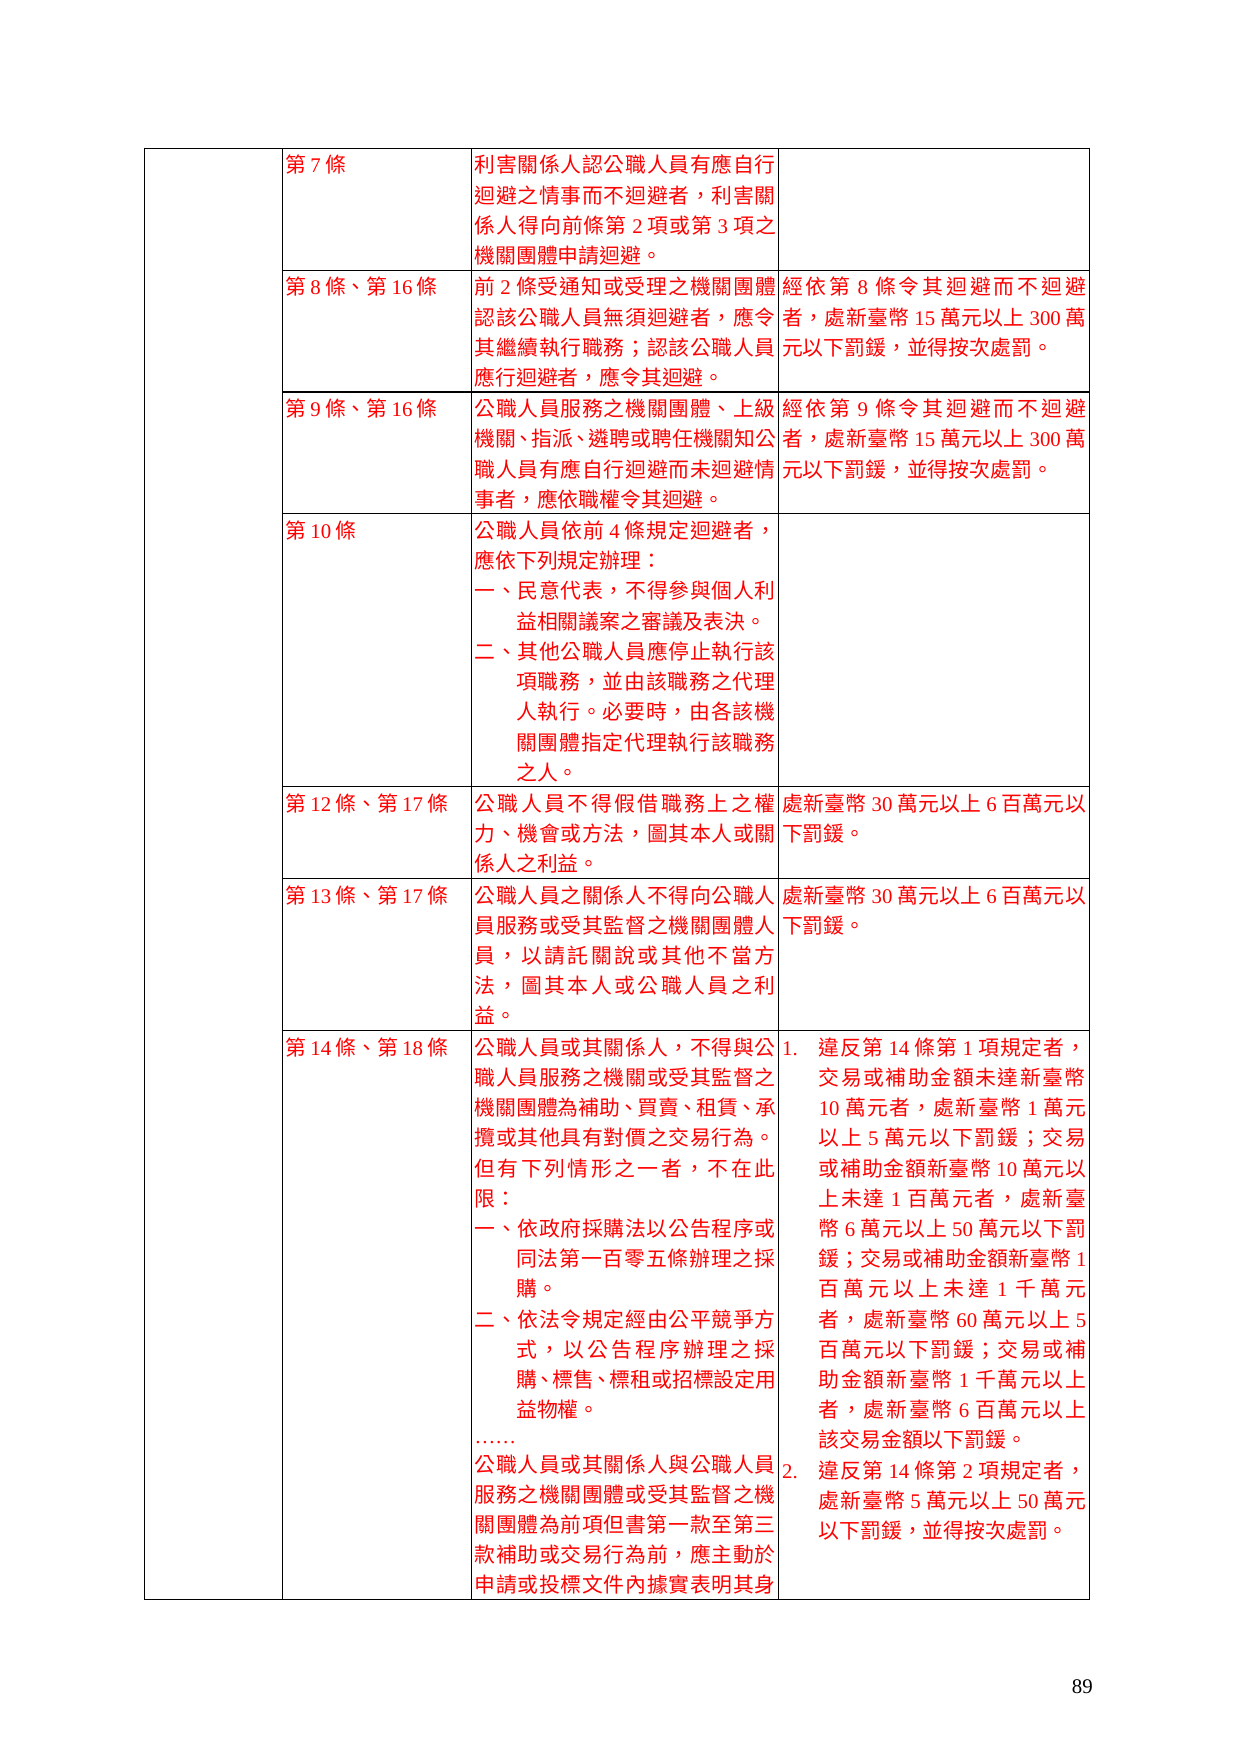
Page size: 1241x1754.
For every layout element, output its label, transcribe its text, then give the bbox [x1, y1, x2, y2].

table_cell 公職人員依前4條規定迴避者，應依下列規定辦理： 一、民意代表，不得參與個人利益相關議案之審議及表決。 二、其他公職人員應停止執行該項職務，並由該職務之代理人執行。必要時，由各該機關團體指定代理執行該職務之人。 [472, 514, 778, 786]
table_cell 第7條 [283, 149, 471, 269]
table_cell 前2條受通知或受理之機關團體認該公職人員無須迴避者，應令其繼續執行職務；認該公職人員應行迴避者，應令其迴避。 [472, 271, 778, 391]
table_cell 公職人員或其關係人，不得與公職人員服務之機關或受其監督之機關團體為補助、買賣、租賃、承攬或其他具有對價之交易行為。但有下列情形之一者，不在此限： 一、依政府採購法以公告程序或同法第一百零五條辦理之採購。 二、依法令規定經由公平競爭方式，以公告程序辦理之採購、標售、標租或招標設定用益物權。 …… 公職人員或其關係人與公職人員服務之機關團體或受其監督之機關團體為前項但書第一款至第三款補助或交易行為前，應主動於申請或投標文件內據實表明其身 [472, 1031, 778, 1599]
table_cell [779, 514, 1089, 786]
table_cell 處新臺幣30萬元以上6百萬元以下罰鍰。 [779, 787, 1089, 878]
table_cell 經依第8條令其迴避而不迴避者，處新臺幣15萬元以上300萬元以下罰鍰，並得按次處罰。 [779, 271, 1089, 391]
table_cell 公職人員服務之機關團體、上級機關、指派、遴聘或聘任機關知公職人員有應自行迴避而未迴避情事者，應依職權令其迴避。 [472, 393, 778, 513]
table_cell 公職人員不得假借職務上之權力、機會或方法，圖其本人或關係人之利益。 [472, 787, 778, 878]
table_cell 第14條、第18條 [283, 1031, 471, 1599]
table_cell 第8條、第16條 [283, 271, 471, 391]
table_cell 第13條、第17條 [283, 879, 471, 1030]
table_cell 第9條、第16條 [283, 393, 471, 513]
table_cell 公職人員之關係人不得向公職人員服務或受其監督之機關團體人員，以請託關說或其他不當方法，圖其本人或公職人員之利益。 [472, 879, 778, 1030]
table_cell 第12條、第17條 [283, 787, 471, 878]
table_cell 違反第14條第1項規定者，交易或補助金額未達新臺幣10萬元者，處新臺幣1萬元以上5萬元以下罰鍰；交易或補助金額新臺幣10萬元以上未達1百萬元者，處新臺幣6萬元以上50萬元以下罰鍰；交易或補助金額新臺幣1百萬元以上未達1千萬元者，處新臺幣60萬元以上5百萬元以下罰鍰；交易或補助金額新臺幣1千萬元以上者，處新臺幣6百萬元以上該交易金額以下罰鍰。 違反第14條第2項規定者，處新臺幣5萬元以上50萬元以下罰鍰，並得按次處罰。 [779, 1031, 1089, 1599]
table_cell 第10條 [283, 514, 471, 786]
table_cell [779, 149, 1089, 269]
table_cell 處新臺幣30萬元以上6百萬元以下罰鍰。 [779, 879, 1089, 1030]
table_cell [145, 149, 282, 1599]
table_cell 利害關係人認公職人員有應自行迴避之情事而不迴避者，利害關係人得向前條第2項或第3項之機關團體申請迴避。 [472, 149, 778, 269]
table_cell 經依第9條令其迴避而不迴避者，處新臺幣15萬元以上300萬元以下罰鍰，並得按次處罰。 [779, 393, 1089, 513]
